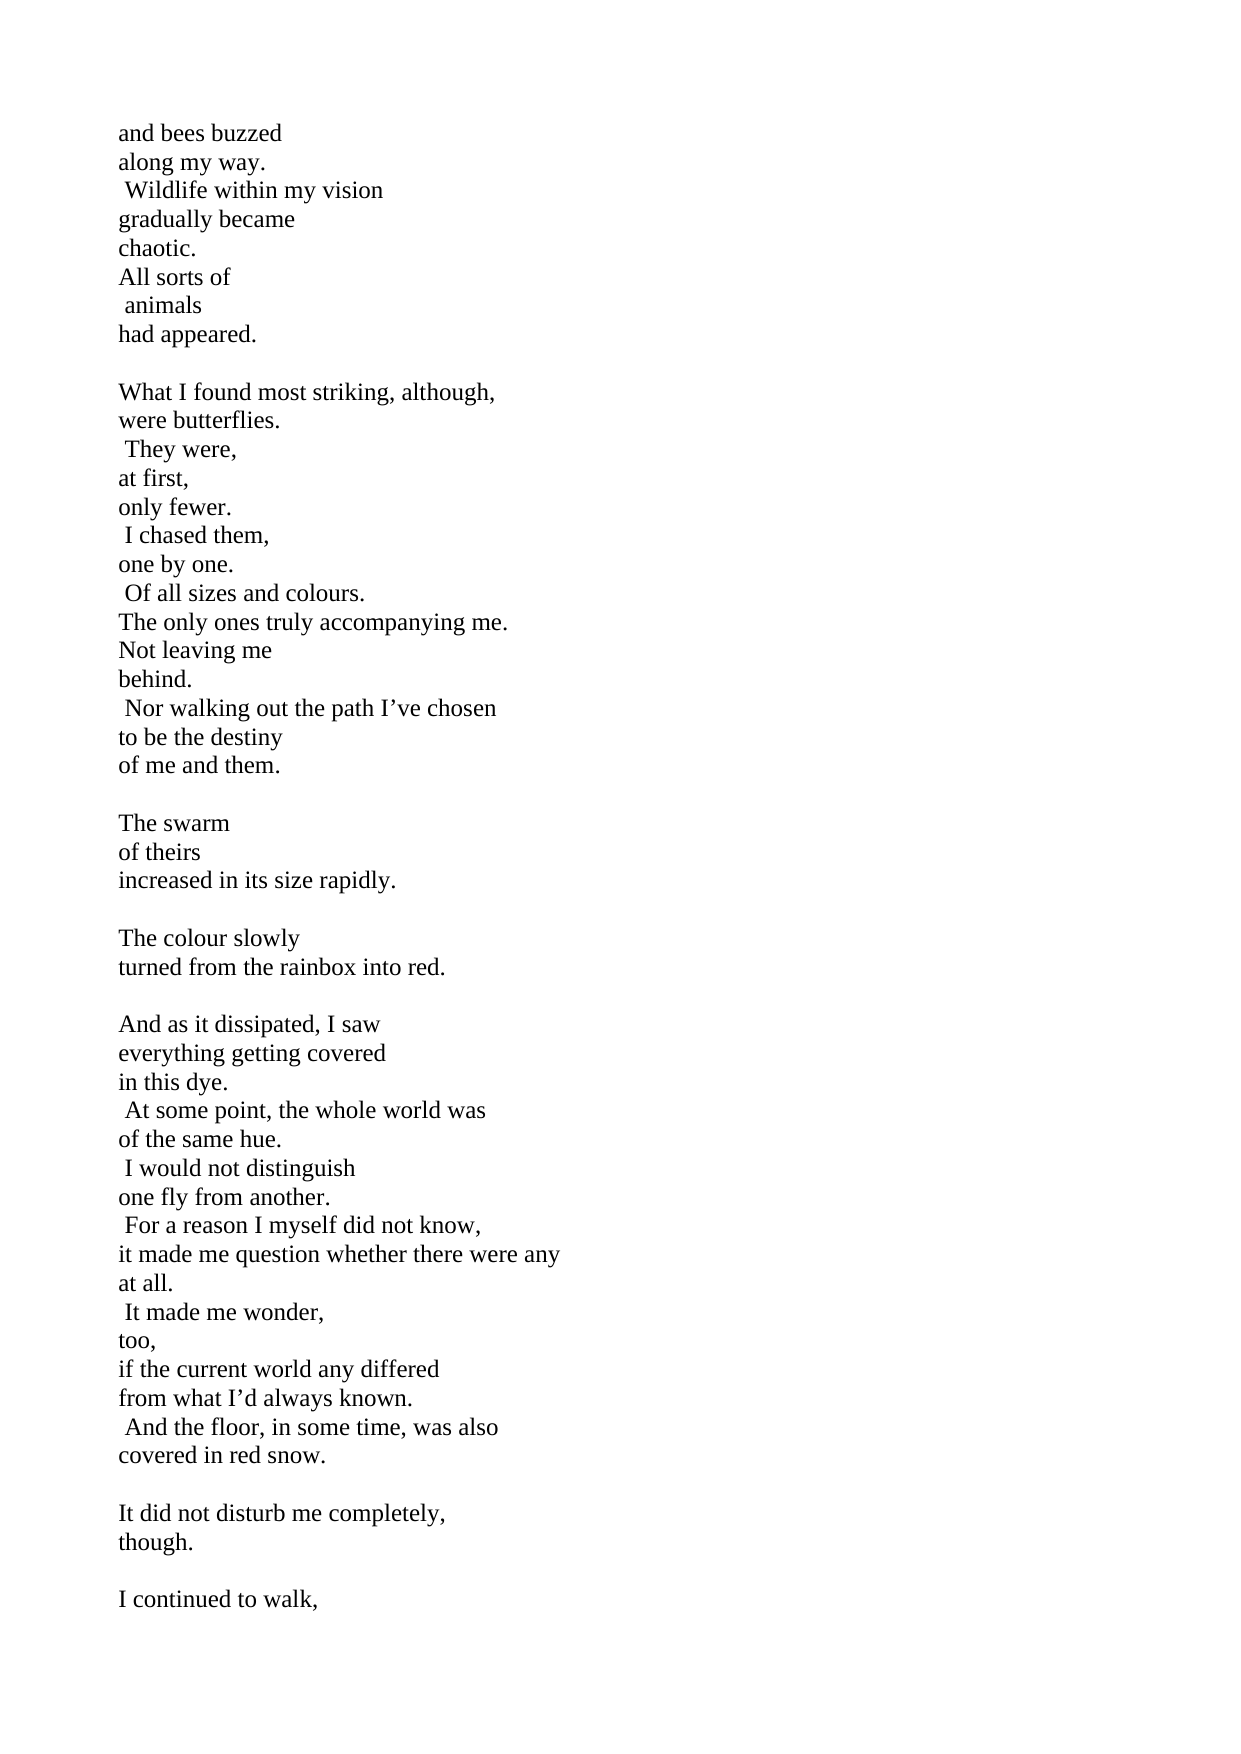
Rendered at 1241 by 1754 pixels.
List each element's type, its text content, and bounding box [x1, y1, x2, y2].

text Wildlife within my vision [118, 176, 1122, 204]
text from what I’d always known. [118, 1383, 1122, 1412]
text of theirs [118, 837, 1122, 866]
text chaotic. [118, 233, 1122, 262]
text were butterflies. [118, 406, 1122, 434]
text gradually became [118, 204, 1122, 233]
text I would not distinguish [118, 1153, 1122, 1182]
text at all. [118, 1268, 1122, 1297]
text in this dye. [118, 1067, 1122, 1096]
text along my way. [118, 147, 1122, 176]
text though. [118, 1527, 1122, 1556]
text only fewer. [118, 492, 1122, 521]
text one by one. [118, 549, 1122, 578]
text covered in red snow. [118, 1441, 1122, 1469]
text And the floor, in some time, was also [118, 1412, 1122, 1441]
text The swarm [118, 808, 1122, 837]
text At some point, the whole world was [118, 1096, 1122, 1124]
text animals [118, 291, 1122, 319]
text if the current world any differed [118, 1354, 1122, 1383]
text The colour slowly [118, 923, 1122, 952]
text it made me question whether there were any [118, 1239, 1122, 1268]
text at first, [118, 463, 1122, 492]
text And as it dissipated, I saw [118, 1009, 1122, 1038]
text It made me wonder, [118, 1297, 1122, 1326]
text Not leaving me [118, 636, 1122, 664]
text The only ones truly accompanying me. [118, 607, 1122, 636]
text had appeared. [118, 319, 1122, 348]
text to be the destiny [118, 722, 1122, 751]
text behind. [118, 664, 1122, 693]
text too, [118, 1326, 1122, 1354]
text of the same hue. [118, 1124, 1122, 1153]
text For a reason I myself did not know, [118, 1211, 1122, 1239]
text Of all sizes and colours. [118, 578, 1122, 607]
text turned from the rainbox into red. [118, 952, 1122, 981]
text everything getting covered [118, 1038, 1122, 1067]
text I continued to walk, [118, 1584, 1122, 1613]
text Nor walking out the path I’ve chosen [118, 693, 1122, 722]
text All sorts of [118, 262, 1122, 291]
text and bees buzzed [118, 118, 1122, 147]
text one fly from another. [118, 1182, 1122, 1211]
text What I found most striking, although, [118, 377, 1122, 406]
text They were, [118, 434, 1122, 463]
text of me and them. [118, 751, 1122, 779]
text It did not disturb me completely, [118, 1498, 1122, 1527]
text I chased them, [118, 521, 1122, 549]
text increased in its size rapidly. [118, 866, 1122, 894]
